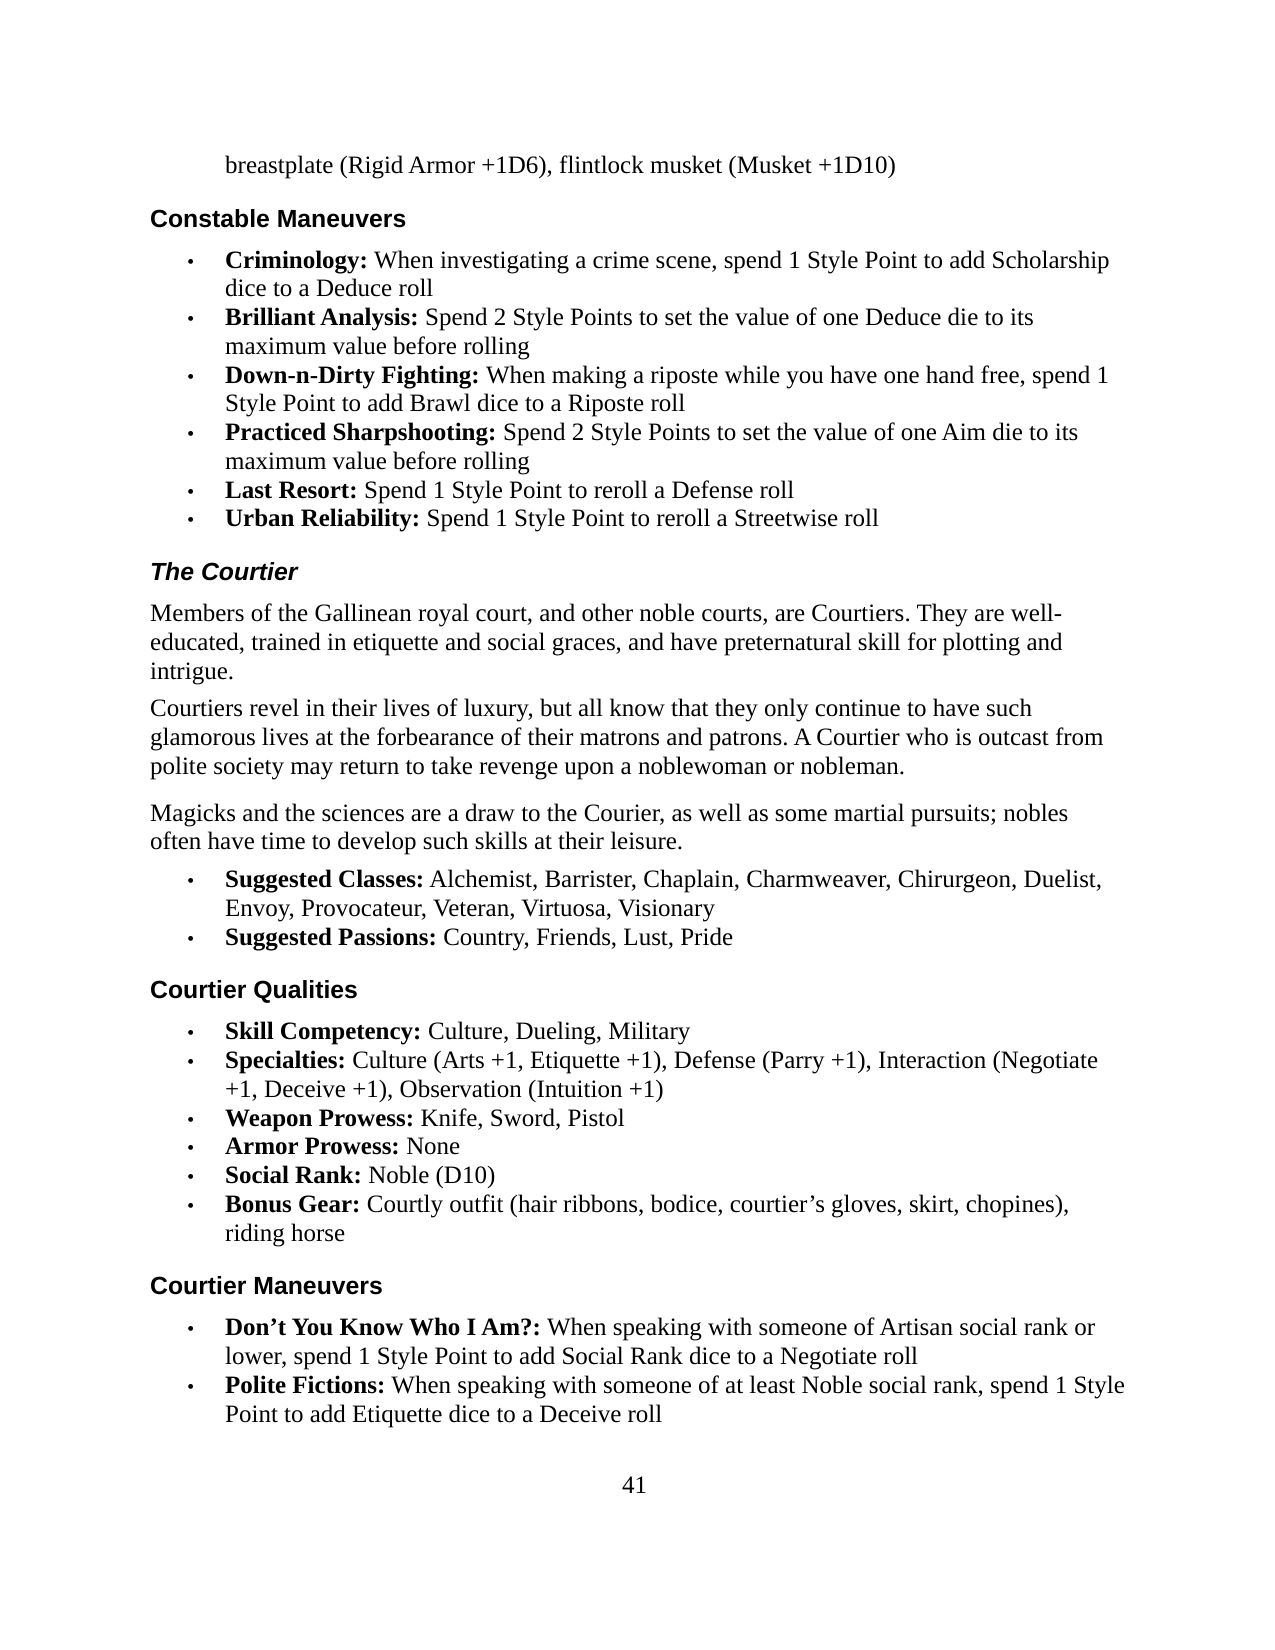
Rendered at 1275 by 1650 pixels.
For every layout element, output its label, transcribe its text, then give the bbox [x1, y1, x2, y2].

subtitle The Courtier [150, 557, 1125, 586]
subtitle Courtier Maneuvers [150, 1271, 1125, 1300]
list Practiced Sharpshooting: Spend 2 Style Points to set the value of one Aim die to its maximum value before rolling [187, 417, 1125, 475]
list Down-n-Dirty Fighting: When making a riposte while you have one hand free, spend 1 Style Point to add Brawl dice to a Riposte roll [187, 360, 1125, 417]
list Armor Prowess: None [187, 1131, 1125, 1160]
list Suggested Passions: Country, Friends, Lust, Pride [187, 922, 1125, 950]
list Social Rank: Noble (D10) [187, 1160, 1125, 1189]
subtitle Courtier Qualities [150, 975, 1125, 1004]
list Don’t You Know Who I Am?: When speaking with someone of Artisan social rank or lower, spend 1 Style Point to add Social Rank dice to a Negotiate roll [187, 1312, 1125, 1370]
text Courtiers revel in their lives of luxury, but all know that they only continue to have such glamorous lives at the forbearance of their matrons and patrons. A Courtier who is outcast from polite society may return to take revenge upon a noblewoman or nobleman. [150, 693, 1125, 780]
list Brilliant Analysis: Spend 2 Style Points to set the value of one Deduce die to its maximum value before rolling [187, 302, 1125, 360]
text Magicks and the sciences are a draw to the Courier, as well as some martial pursuits; nobles often have time to develop such skills at their leisure. [150, 798, 1125, 855]
list Bonus Gear: Courtly outfit (hair ribbons, bodice, courtier’s gloves, skirt, chopines), riding horse [187, 1189, 1125, 1246]
subtitle Constable Maneuvers [150, 204, 1125, 232]
list Last Resort: Spend 1 Style Point to reroll a Defense roll [187, 475, 1125, 503]
list Urban Reliability: Spend 1 Style Point to reroll a Streetwise roll [187, 503, 1125, 532]
text Members of the Gallinean royal court, and other noble courts, are Courtiers. They are well-educated, trained in etiquette and social graces, and have preternatural skill for plotting and intrigue. [150, 598, 1125, 684]
list Skill Competency: Culture, Dueling, Military [187, 1016, 1125, 1045]
list Criminology: When investigating a crime scene, spend 1 Style Point to add Scholarship dice to a Deduce roll [187, 245, 1125, 302]
list breastplate (Rigid Armor +1D6), flintlock musket (Musket +1D10) [187, 150, 1125, 179]
list Suggested Classes: Alchemist, Barrister, Chaplain, Charmweaver, Chirurgeon, Duelist, Envoy, Provocateur, Veteran, Virtuosa, Visionary [187, 864, 1125, 922]
list Polite Fictions: When speaking with someone of at least Noble social rank, spend 1 Style Point to add Etiquette dice to a Deceive roll [187, 1370, 1125, 1427]
list Weapon Prowess: Knife, Sword, Pistol [187, 1103, 1125, 1131]
list Specialties: Culture (Arts +1, Etiquette +1), Defense (Parry +1), Interaction (Negotiate +1, Deceive +1), Observation (Intuition +1) [187, 1045, 1125, 1103]
